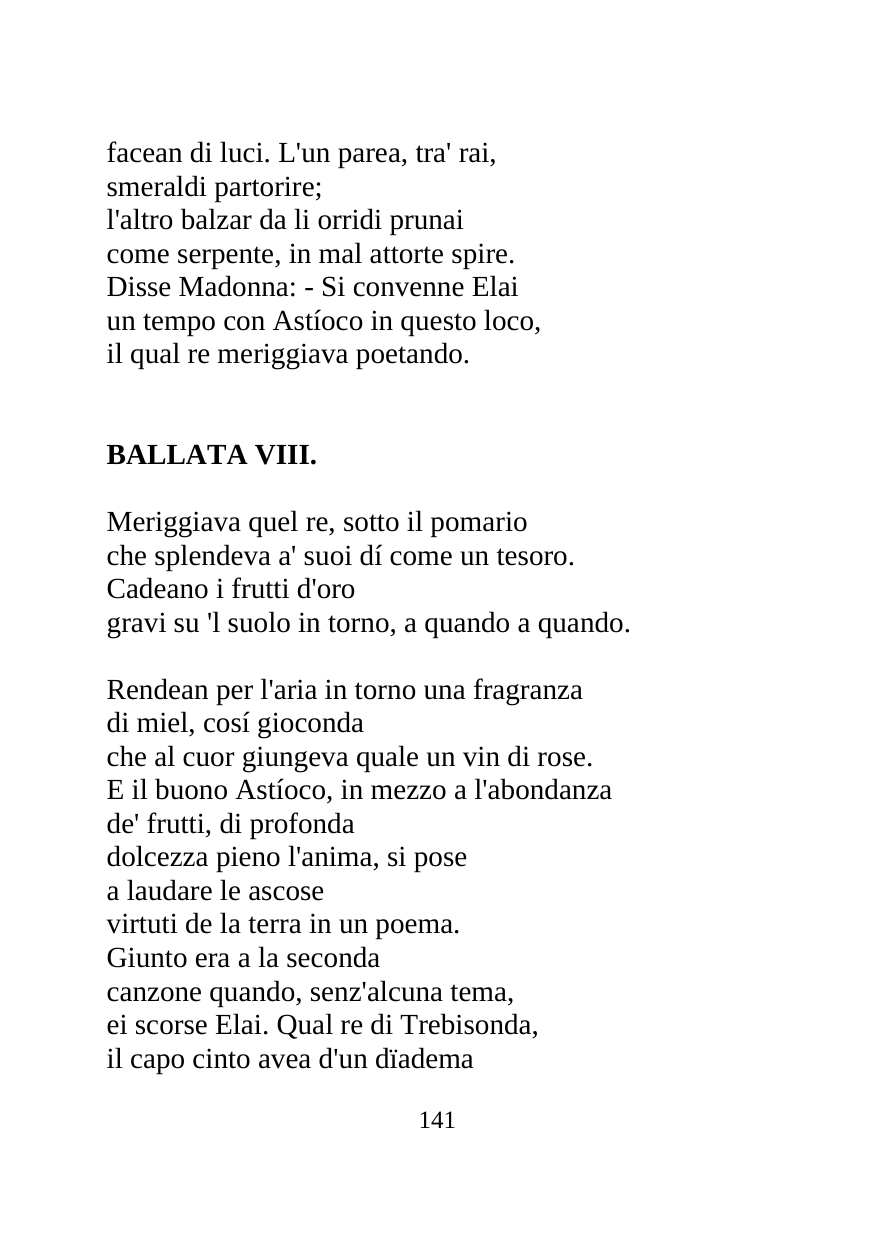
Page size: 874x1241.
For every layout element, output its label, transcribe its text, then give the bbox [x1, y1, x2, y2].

text che al cuor giungeva quale un vin di rose. [106, 739, 768, 772]
text ei scorse Elai. Qual re di Trebisonda, [106, 1007, 768, 1041]
text Disse Madonna: - Si convenne Elai [106, 269, 768, 303]
text il capo cinto avea d'un dïadema [106, 1041, 768, 1074]
text facean di luci. L'un parea, tra' rai, [106, 135, 768, 169]
text canzone quando, senz'alcuna tema, [106, 974, 768, 1007]
text il qual re meriggiava poetando. [106, 336, 768, 370]
text come serpente, in mal attorte spire. [106, 236, 768, 269]
text a laudare le ascose [106, 873, 768, 907]
text l'altro balzar da li orridi prunai [106, 202, 768, 236]
text Rendean per l'aria in torno una fragranza [106, 672, 768, 705]
text Meriggiava quel re, sotto il pomario [106, 504, 768, 538]
text de' frutti, di profonda [106, 806, 768, 839]
text virtuti de la terra in un poema. [106, 907, 768, 940]
text Giunto era a la seconda [106, 940, 768, 974]
text gravi su 'l suolo in torno, a quando a quando. [106, 605, 768, 638]
text un tempo con Astíoco in questo loco, [106, 303, 768, 336]
text smeraldi partorire; [106, 169, 768, 202]
text Cadeano i frutti d'oro [106, 571, 768, 605]
text dolcezza pieno l'anima, si pose [106, 839, 768, 873]
text che splendeva a' suoi dí come un tesoro. [106, 538, 768, 571]
text E il buono Astíoco, in mezzo a l'abondanza [106, 772, 768, 806]
text di miel, cosí gioconda [106, 705, 768, 739]
text BALLATA VIII. [106, 437, 768, 471]
